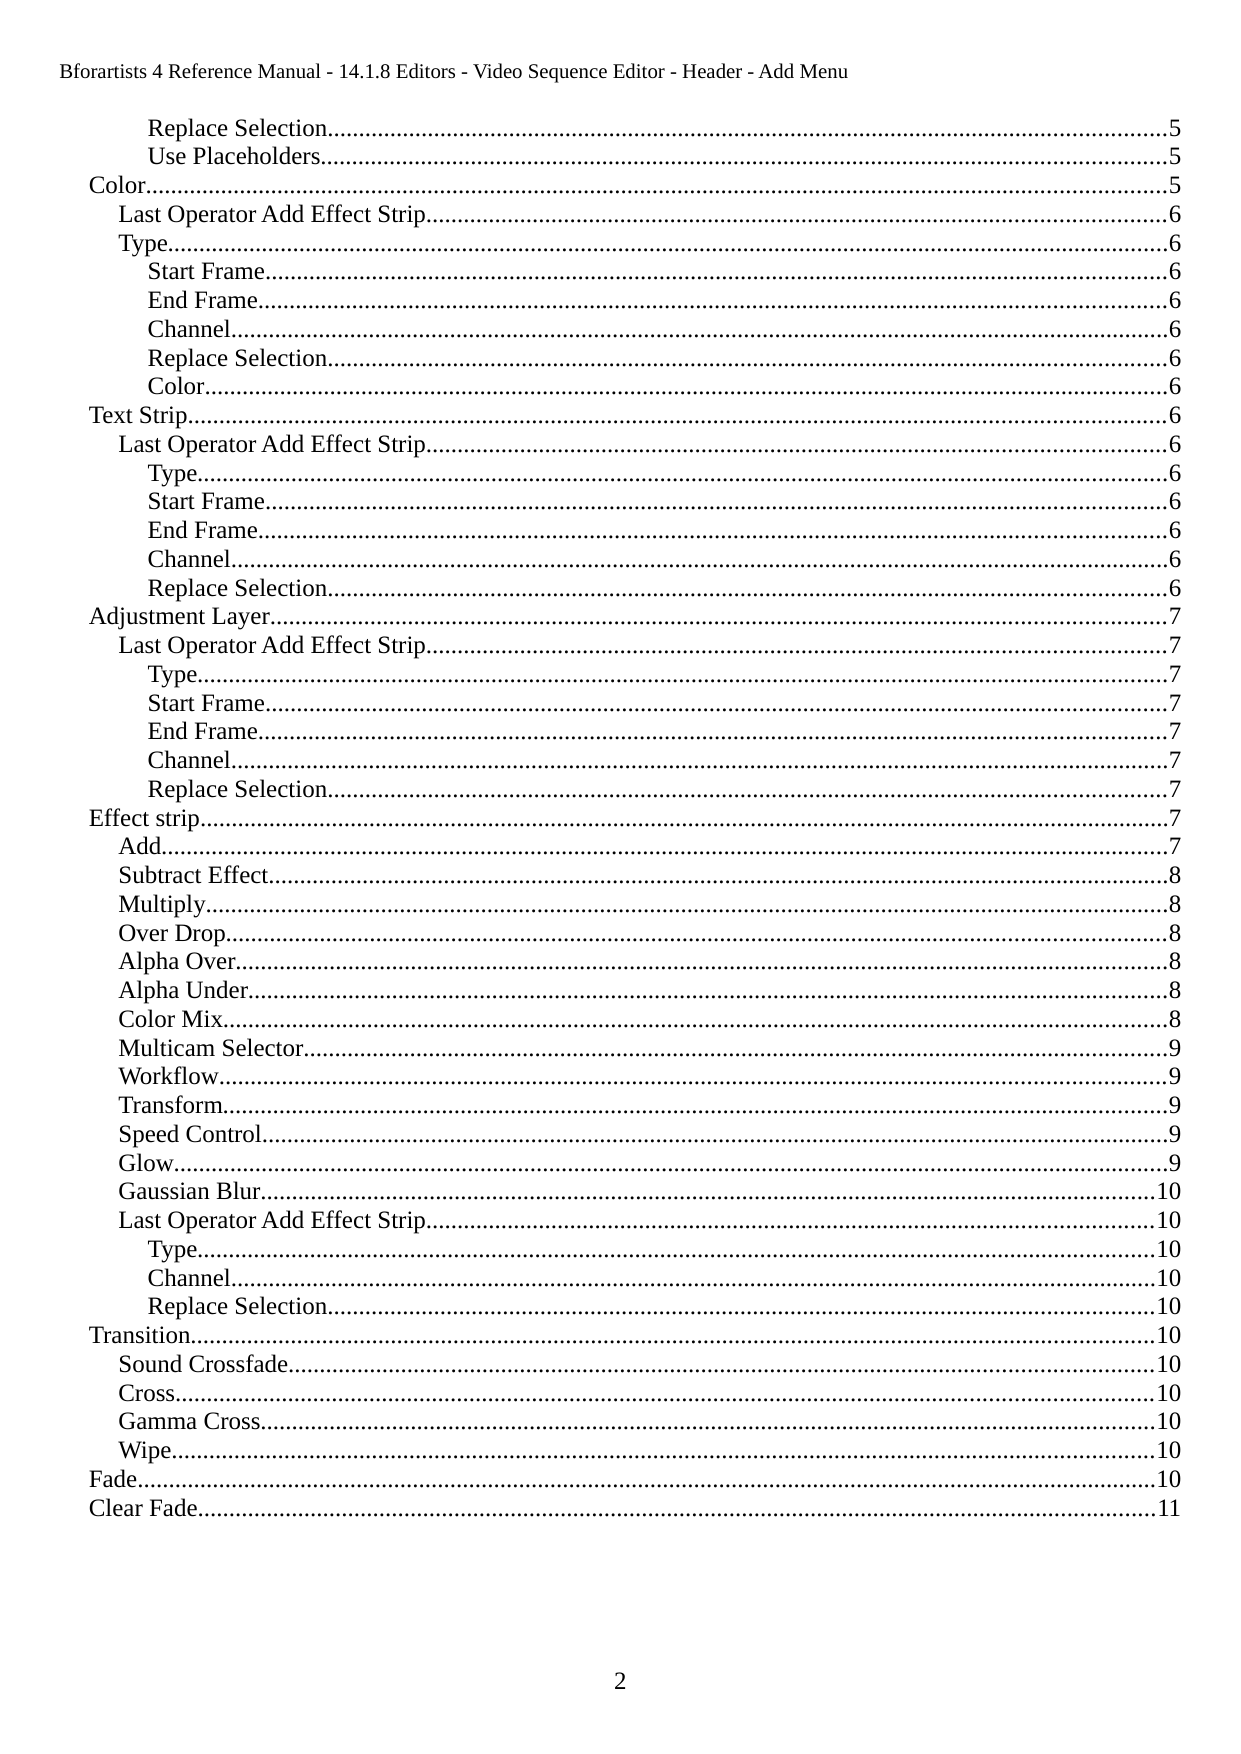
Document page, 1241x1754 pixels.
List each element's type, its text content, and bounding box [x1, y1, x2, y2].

text Speed Control 9 [118, 1119, 1181, 1148]
text Clear Fade 11 [88, 1493, 1181, 1521]
text Type 6 [118, 228, 1181, 256]
text Last Operator Add Effect Strip 6 [118, 199, 1181, 228]
text Start Frame 7 [147, 688, 1181, 716]
text Start Frame 6 [147, 256, 1181, 285]
text End Frame 6 [147, 285, 1181, 314]
text End Frame 6 [147, 515, 1181, 544]
text Color 5 [88, 170, 1181, 199]
text Glow 9 [118, 1148, 1181, 1176]
text Replace Selection 5 [147, 113, 1181, 141]
text Text Strip 6 [88, 400, 1181, 429]
text Replace Selection 6 [147, 573, 1181, 601]
text Channel 6 [147, 544, 1181, 573]
text Adjustment Layer 7 [88, 601, 1181, 630]
text Sound Crossfade 10 [118, 1349, 1181, 1378]
text Fade 10 [88, 1464, 1181, 1493]
text Channel 6 [147, 314, 1181, 343]
text Subtract Effect 8 [118, 860, 1181, 889]
text Transition 10 [88, 1320, 1181, 1349]
text Color 6 [147, 371, 1181, 400]
text Cross 10 [118, 1378, 1181, 1406]
text Last Operator Add Effect Strip 6 [118, 429, 1181, 458]
text Last Operator Add Effect Strip 7 [118, 630, 1181, 659]
text Channel 7 [147, 745, 1181, 774]
text Wipe 10 [118, 1435, 1181, 1464]
text Color Mix 8 [118, 1004, 1181, 1033]
text Effect strip 7 [88, 803, 1181, 831]
text Alpha Under 8 [118, 975, 1181, 1004]
text End Frame 7 [147, 716, 1181, 745]
text Transform 9 [118, 1090, 1181, 1119]
text Multicam Selector 9 [118, 1033, 1181, 1061]
text Workflow 9 [118, 1061, 1181, 1090]
text Last Operator Add Effect Strip 10 [118, 1205, 1181, 1234]
text Replace Selection 7 [147, 774, 1181, 803]
text Replace Selection 10 [147, 1291, 1181, 1320]
text Multiply 8 [118, 889, 1181, 918]
text Alpha Over 8 [118, 946, 1181, 975]
text Use Placeholders 5 [147, 141, 1181, 170]
text Over Drop 8 [118, 918, 1181, 946]
text Replace Selection 6 [147, 343, 1181, 371]
text Type 7 [147, 659, 1181, 688]
text Channel 10 [147, 1263, 1181, 1291]
text Gamma Cross 10 [118, 1406, 1181, 1435]
text Add 7 [118, 831, 1181, 860]
text Gaussian Blur 10 [118, 1176, 1181, 1205]
text Type 6 [147, 458, 1181, 486]
text Type 10 [147, 1234, 1181, 1263]
text Start Frame 6 [147, 486, 1181, 515]
